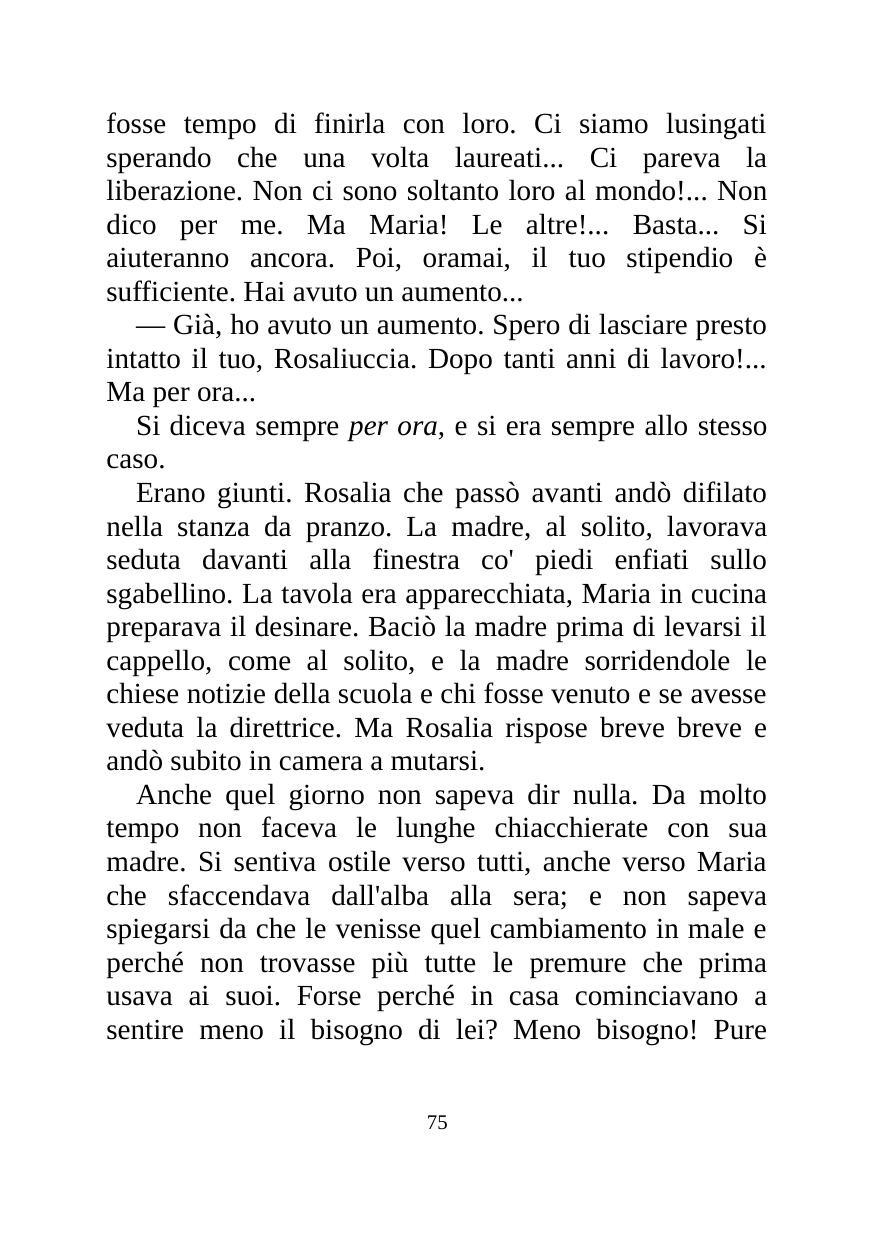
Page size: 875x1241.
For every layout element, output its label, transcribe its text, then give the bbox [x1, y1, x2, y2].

text Si diceva sempre per ora, e si era sempre allo stesso caso. [106, 408, 768, 475]
text Erano giunti. Rosalia che passò avanti andò difilato nella stanza da pranzo. La madre, al solito, lavorava seduta davanti alla finestra co' piedi enfiati sullo sgabellino. La tavola era apparecchiata, Maria in cucina preparava il desinare. Baciò la madre prima di levarsi il cappello, come al solito, e la madre sorridendole le chiese notizie della scuola e chi fosse venuto e se avesse veduta la direttrice. Ma Rosalia rispose breve breve e andò subito in camera a mutarsi. [106, 475, 768, 777]
text fosse tempo di finirla con loro. Ci siamo lusingati sperando che una volta laureati... Ci pareva la liberazione. Non ci sono soltanto loro al mondo!... Non dico per me. Ma Maria! Le altre!... Basta... Si aiuteranno ancora. Poi, oramai, il tuo stipendio è sufficiente. Hai avuto un aumento... [106, 106, 768, 307]
text — Già, ho avuto un aumento. Spero di lasciare presto intatto il tuo, Rosaliuccia. Dopo tanti anni di lavoro!... Ma per ora... [106, 307, 768, 408]
text Anche quel giorno non sapeva dir nulla. Da molto tempo non faceva le lunghe chiacchierate con sua madre. Si sentiva ostile verso tutti, anche verso Maria che sfaccendava dall'alba alla sera; e non sapeva spiegarsi da che le venisse quel cambiamento in male e perché non trovasse più tutte le premure che prima usava ai suoi. Forse perché in casa cominciavano a sentire meno il bisogno di lei? Meno bisogno! Pure [106, 777, 768, 1045]
